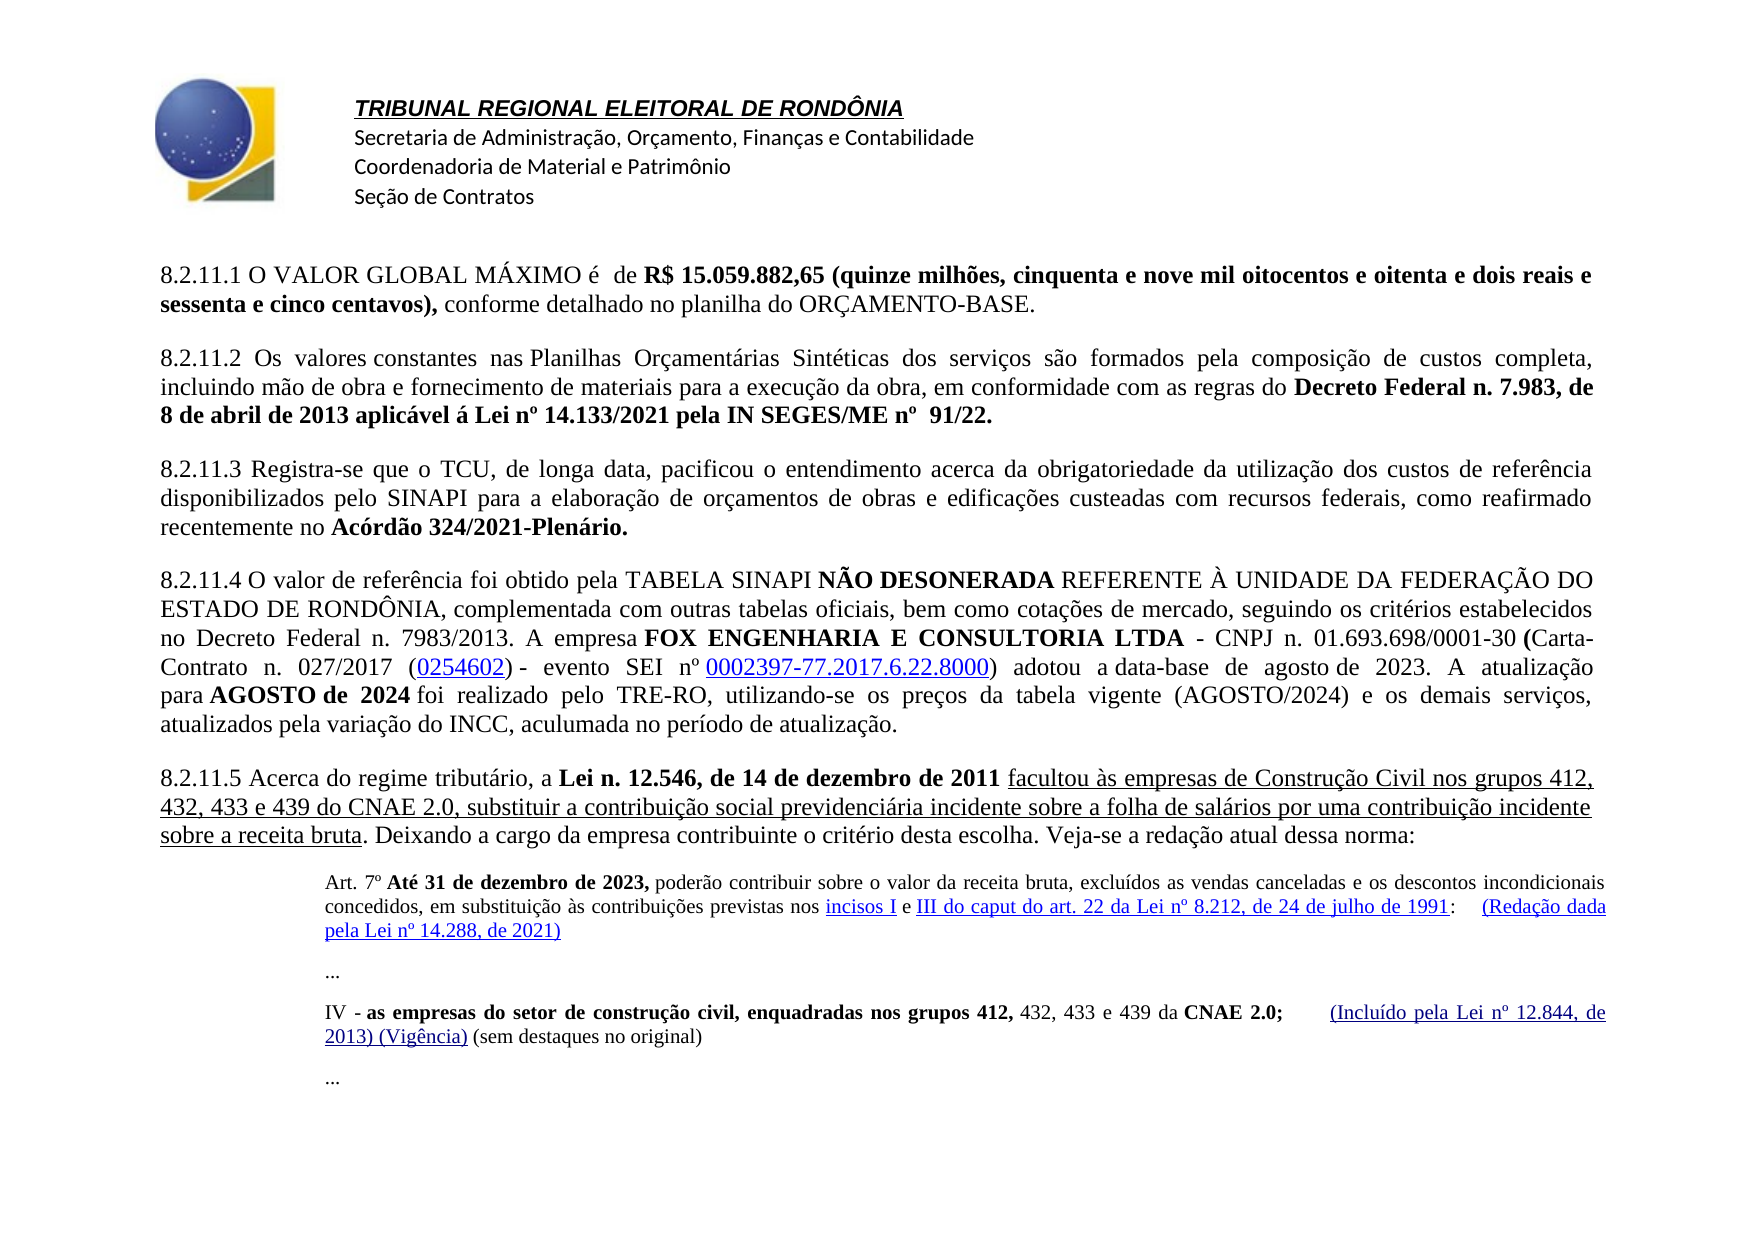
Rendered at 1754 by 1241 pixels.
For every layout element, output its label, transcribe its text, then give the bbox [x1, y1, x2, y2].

text 8.2.11.2 Os valores constantes nas Planilhas Orçamentárias Sintéticas dos serviços são formados pela composição de custos completa, incluindo mão de obra e fornecimento de materiais para a execução da obra, em conformidade com as regras do Decreto Federal n. 7.983, de 8 de abril de 2013 aplicável á Lei nº 14.133/2021 pela IN SEGES/ME nº 91/22. [160, 343, 1594, 429]
text ... [324, 959, 1606, 983]
text 8.2.11.3 Registra-se que o TCU, de longa data, pacificou o entendimento acerca da obrigatoriedade da utilização dos custos de referência disponibilizados pelo SINAPI para a elaboração de orçamentos de obras e edificações custeadas com recursos federais, como reafirmado recentemente no Acórdão 324/2021-Plenário. [160, 454, 1594, 541]
text ... [324, 1064, 1606, 1089]
text 8.2.11.4 O valor de referência foi obtido pela TABELA SINAPI NÃO DESONERADA REFERENTE À UNIDADE DA FEDERAÇÃO DO ESTADO DE RONDÔNIA, complementada com outras tabelas oficiais, bem como cotações de mercado, seguindo os critérios estabelecidos no Decreto Federal n. 7983/2013. A empresa FOX ENGENHARIA E CONSULTORIA LTDA​ - CNPJ n. 01.693.698/0001-30​ (Carta-Contrato n. 027/2017 (0254602) - evento SEI nº 0002397-77.2017.6.22.8000) adotou a data-base de agosto de 2023. A atualização para AGOSTO de 2024 foi realizado pelo TRE-RO, utilizando-se os preços da tabela vigente (AGOSTO/2024) e os demais serviços, atualizados pela variação do INCC, aculumada no período de atualização. [160, 566, 1594, 738]
text IV - as empresas do setor de construção civil, enquadradas nos grupos 412, 432, 433 e 439 da CNAE 2.0; (Incluído pela Lei nº 12.844, de 2013) (Vigência) (sem destaques no original) [324, 1000, 1606, 1048]
text 8.2.11.5 Acerca do regime tributário, a Lei n. 12.546, de 14 de dezembro de 2011 facultou às empresas de Construção Civil nos grupos 412, 432, 433 e 439 do CNAE 2.0, substituir a contribuição social previdenciária incidente sobre a folha de salários por uma contribuição incidente sobre a receita bruta. Deixando a cargo da empresa contribuinte o critério desta escolha. Veja-se a redação atual dessa norma: [160, 763, 1594, 849]
text Art. 7º Até 31 de dezembro de 2023, poderão contribuir sobre o valor da receita bruta, excluídos as vendas canceladas e os descontos incondicionais concedidos, em substituição às contribuições previstas nos incisos I e III do caput do art. 22 da Lei nº 8.212, de 24 de julho de 1991: (Redação dada pela Lei nº 14.288, de 2021) [324, 870, 1606, 942]
text 8.2.11.1 O VALOR GLOBAL MÁXIMO é de R$ 15.059.882,65 (quinze milhões, cinquenta e nove mil oitocentos e oitenta e dois reais e sessenta e cinco centavos), conforme detalhado no planilha do ORÇAMENTO-BASE. [160, 261, 1594, 318]
